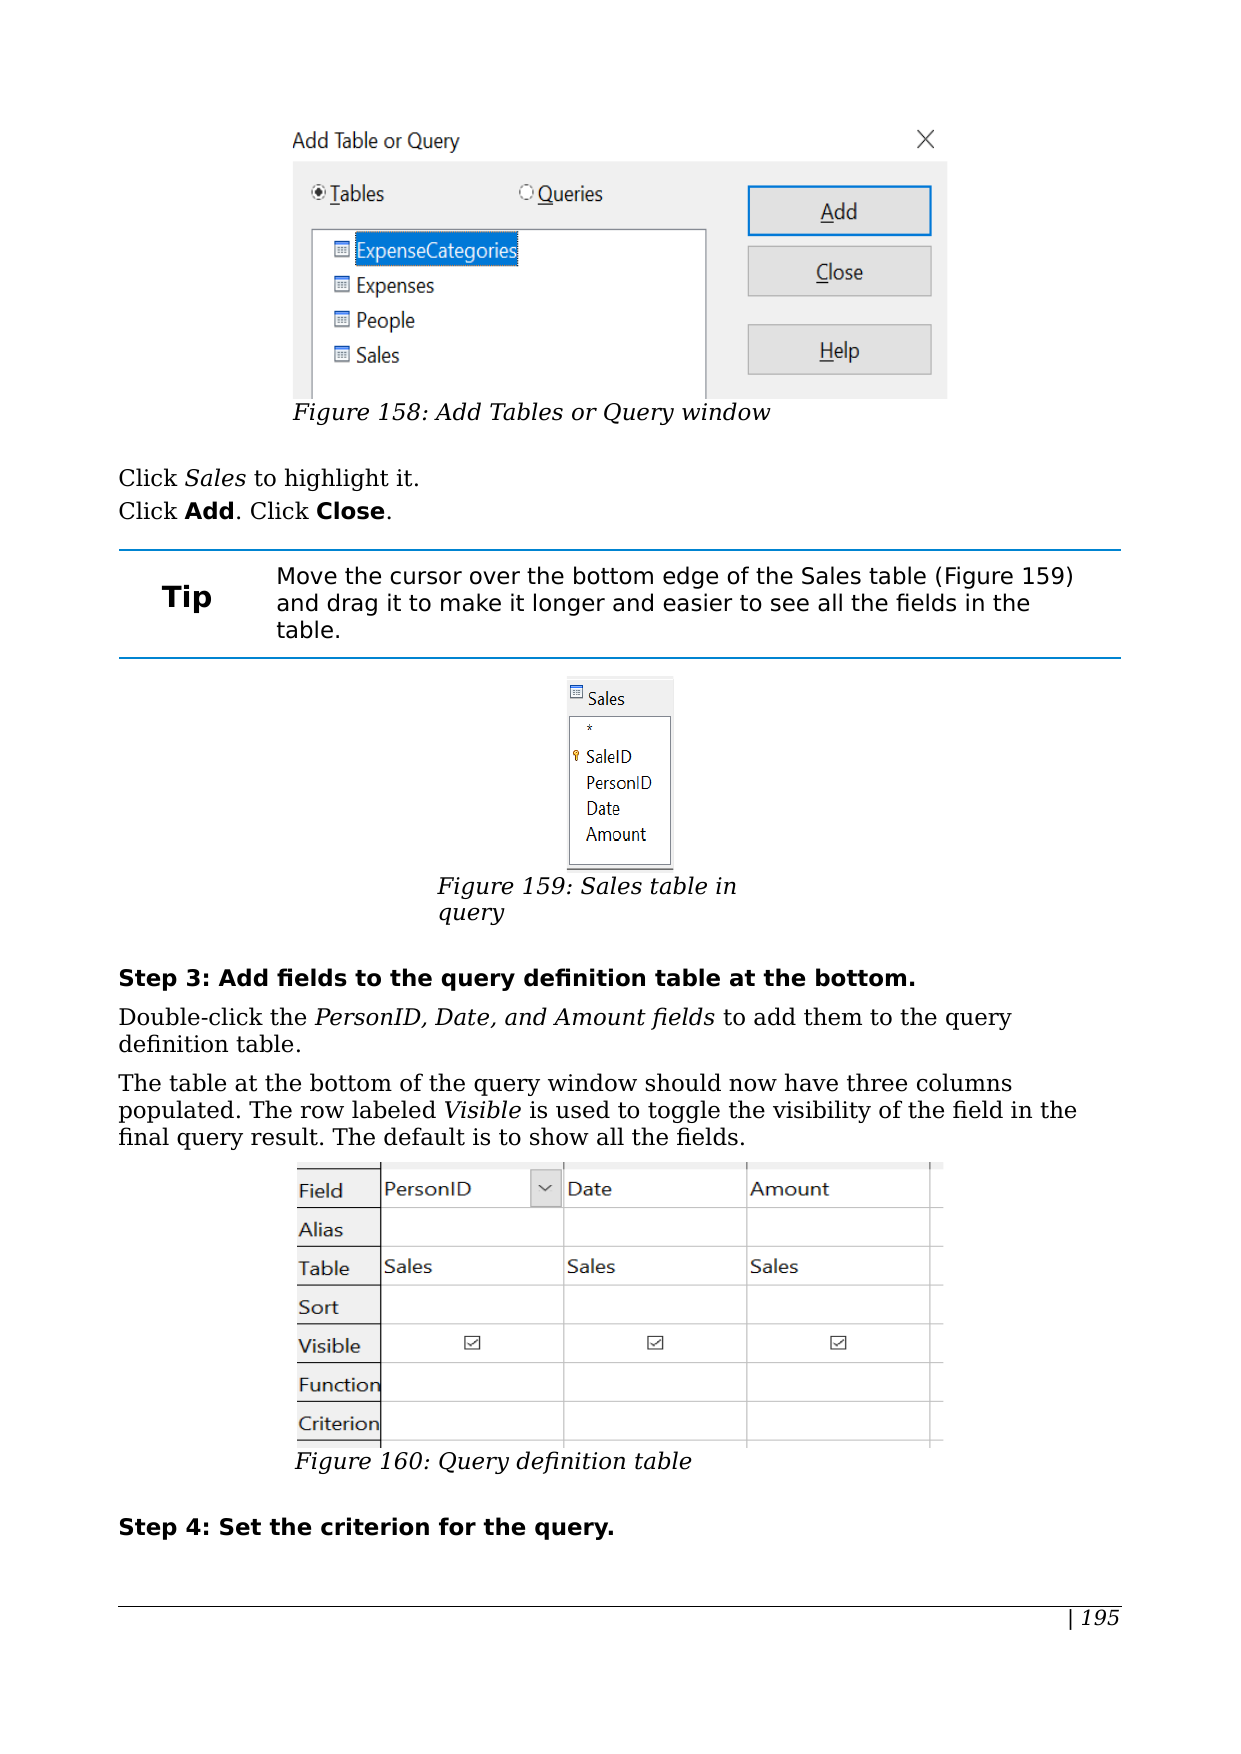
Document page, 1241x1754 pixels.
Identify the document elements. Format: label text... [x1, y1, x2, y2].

table_header Tip [119, 551, 255, 657]
text Double-click the PersonID, Date, and Amount fields to add them to the query definition table. [118, 1004, 1122, 1058]
text Figure 158: Add Tables or Query window [293, 399, 947, 426]
picture [297, 1162, 944, 1448]
picture [566, 676, 674, 873]
text Figure 159: Sales table in query [437, 870, 803, 926]
text The table at the bottom of the query window should now have three columns populated. The row labeled Visible is used to toggle the visibility of the field in the final query result. The default is to show all the fields. [118, 1070, 1122, 1150]
text Step 3: Add fields to the query definition table at the bottom. [118, 965, 1122, 992]
text Click Add. Click Close. [118, 498, 1122, 524]
text Click Sales to highlight it. [118, 465, 1122, 492]
text Figure 160: Query definition table [295, 1445, 946, 1474]
table_header Move the cursor over the bottom edge of the Sales table (Figure 159) and drag it to make it longer and easier to see all the fields in the table. [255, 551, 1121, 657]
text Step 4: Set the criterion for the query. [118, 1514, 1122, 1540]
picture [292, 118, 948, 399]
